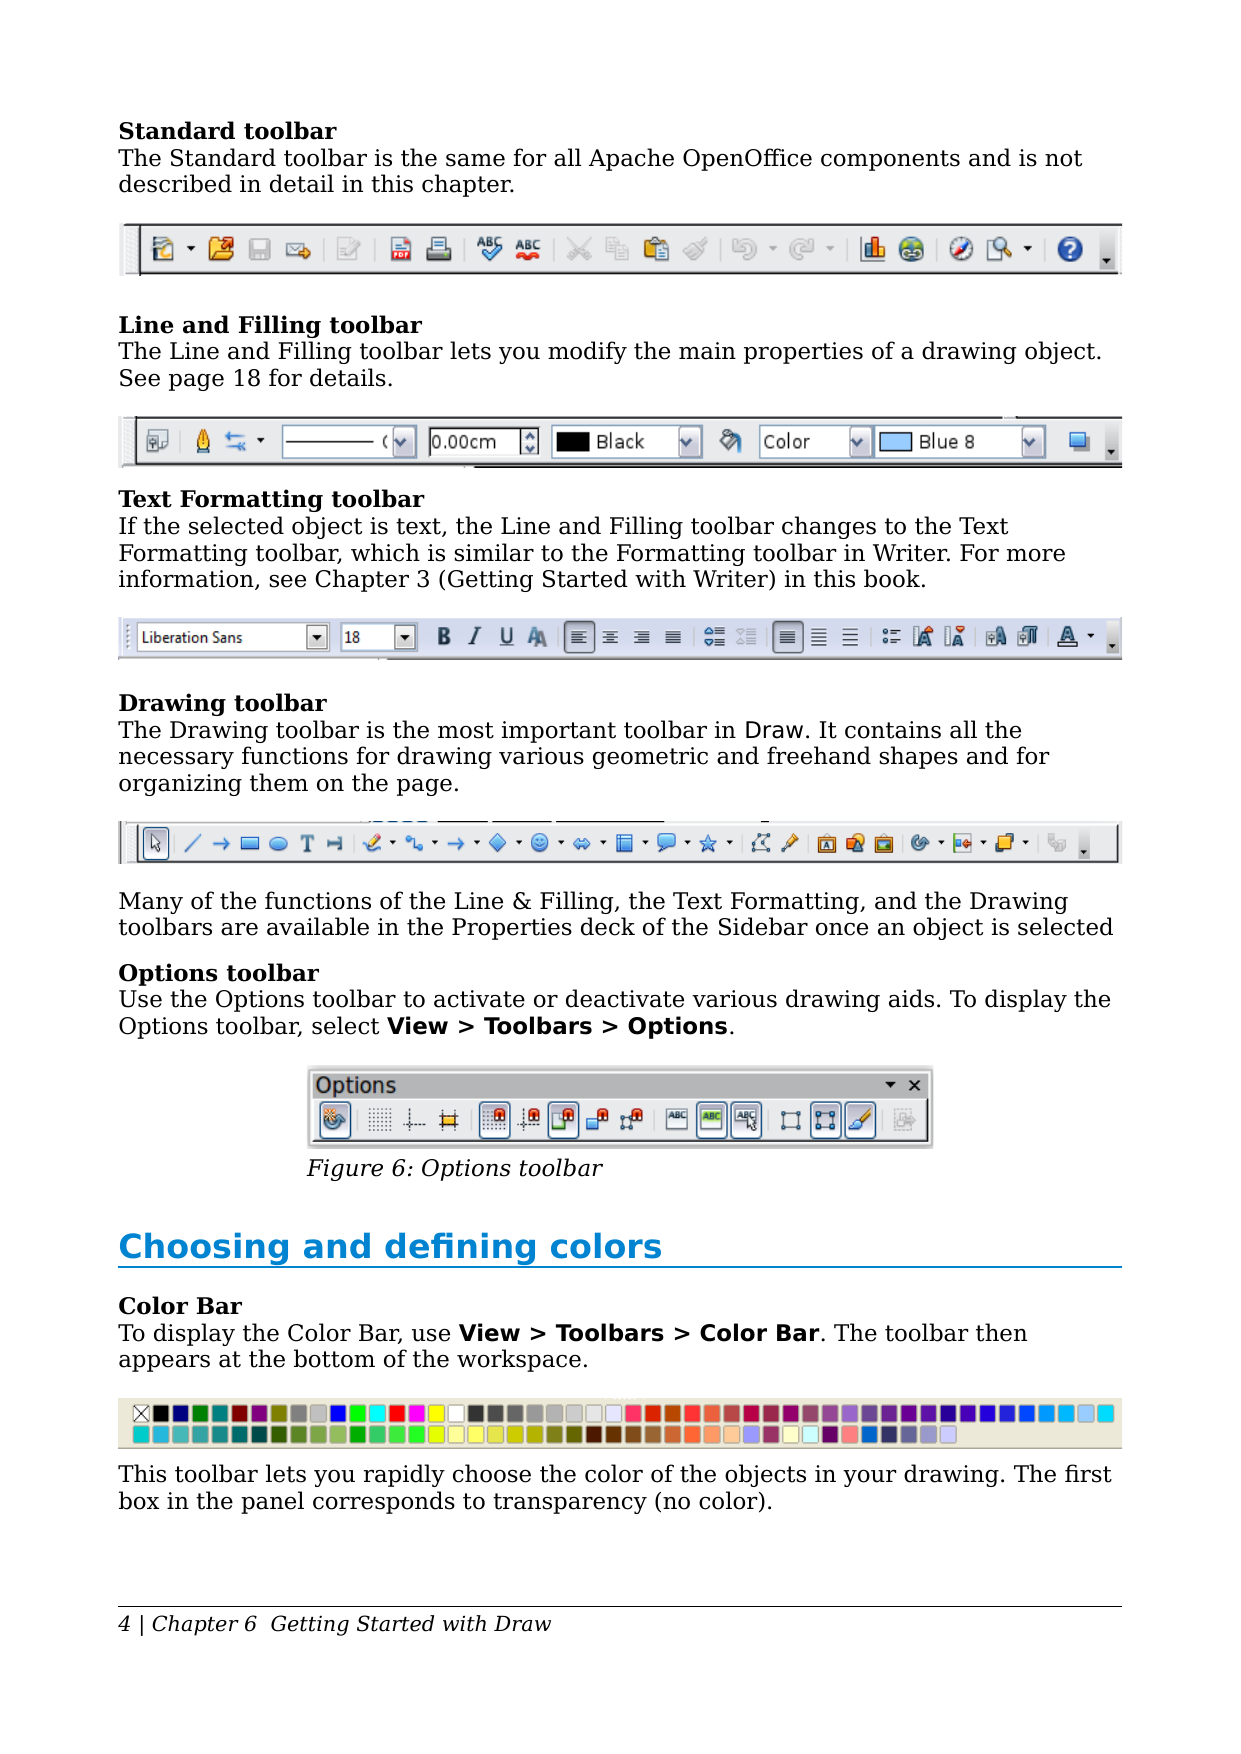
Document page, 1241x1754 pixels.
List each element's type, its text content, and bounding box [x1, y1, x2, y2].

text Options toolbar [118, 960, 1122, 987]
picture [118, 223, 1123, 276]
picture [118, 821, 1123, 864]
text To display the Color Bar, use View > Toolbars > Color Bar. The toolbar then appears at the bottom of the workspace. [118, 1320, 1122, 1373]
text The Drawing toolbar is the most important toolbar in Draw. It contains all the necessary functions for drawing various geometric and freehand shapes and for organizing them on the page. [118, 717, 1122, 797]
picture [118, 1398, 1123, 1449]
picture [118, 416, 1123, 468]
text If the selected object is text, the Line and Filling toolbar changes to the Text Formatting toolbar, which is similar to the Formatting toolbar in Writer. For more information, see Chapter 3 (Getting Started with Writer) in this book. [118, 513, 1122, 593]
text Many of the functions of the Line & Filling, the Text Formatting, and the Drawing toolbars are available in the Properties deck of the Sidebar once an object is selected [118, 888, 1122, 941]
text Use the Options toolbar to activate or deactivate various drawing aids. To display the Options toolbar, select View > Toolbars > Options. [118, 987, 1122, 1040]
text Text Formatting toolbar [118, 486, 1122, 513]
text Figure 6: Options toolbar [307, 1155, 933, 1181]
text This toolbar lets you rapidly choose the color of the objects in your drawing. The first box in the panel corresponds to transparency (no color). [118, 1461, 1122, 1515]
text The Standard toolbar is the same for all Apache OpenOffice components and is not described in detail in this chapter. [118, 145, 1122, 198]
text Line and Filling toolbar [118, 312, 1122, 338]
picture [118, 617, 1123, 660]
text The Line and Filling toolbar lets you modify the main properties of a drawing object. See page 18 for details. [118, 338, 1122, 392]
text Standard toolbar [118, 118, 1122, 145]
text Color Bar [118, 1293, 1122, 1320]
text Drawing toolbar [118, 690, 1122, 717]
subtitle Choosing and defining colors [118, 1227, 1122, 1266]
picture [306, 1065, 934, 1149]
